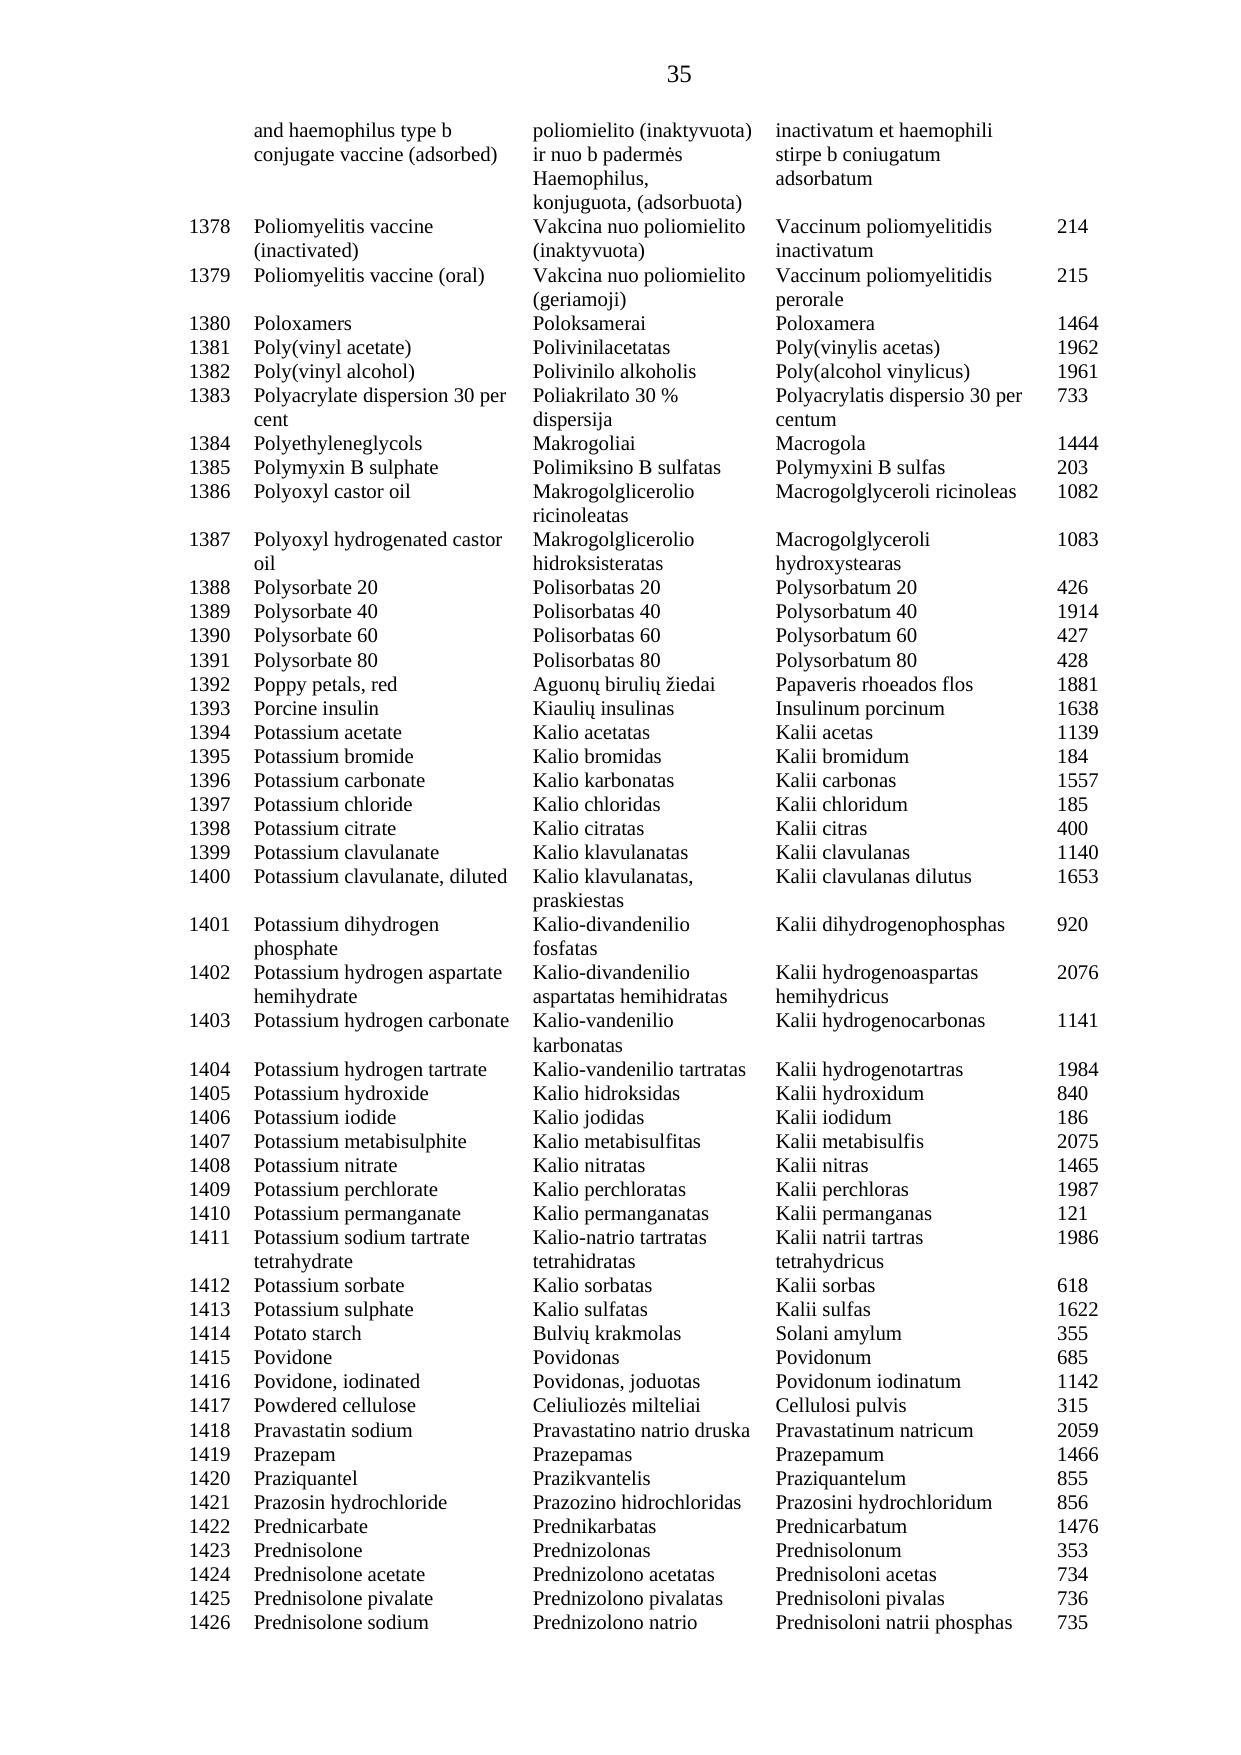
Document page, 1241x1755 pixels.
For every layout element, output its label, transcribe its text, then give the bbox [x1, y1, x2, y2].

table_cell Poloxamera [764, 311, 1046, 335]
table_cell 1557 [1046, 768, 1181, 792]
table_cell [1046, 118, 1181, 214]
table_cell Kalii hydrogenocarbonas [764, 1009, 1046, 1057]
table_cell 1398 [177, 816, 242, 840]
table_cell Macrogola [764, 431, 1046, 455]
table_cell Kalio karbonatas [521, 768, 764, 792]
table_cell 920 [1046, 912, 1181, 960]
table_cell Potassium bromide [242, 744, 521, 768]
table_cell Polysorbate 20 [242, 575, 521, 599]
table_cell Kalii clavulanas dilutus [764, 864, 1046, 912]
table_cell Kalio acetatas [521, 720, 764, 744]
table_cell 1987 [1046, 1177, 1181, 1201]
table_cell 1404 [177, 1057, 242, 1081]
table_cell 1402 [177, 960, 242, 1008]
table_cell 1406 [177, 1105, 242, 1129]
table_cell 1986 [1046, 1225, 1181, 1273]
table_cell 1394 [177, 720, 242, 744]
table_cell 1961 [1046, 359, 1181, 383]
table_cell Prednisolone sodium [242, 1610, 521, 1634]
table_cell Kalii chloridum [764, 792, 1046, 816]
table_cell 1444 [1046, 431, 1181, 455]
table_cell Makrogoliai [521, 431, 764, 455]
table_cell 856 [1046, 1490, 1181, 1514]
table_cell Polysorbate 80 [242, 648, 521, 672]
table_cell 2075 [1046, 1129, 1181, 1153]
table_cell Prednisoloni pivalas [764, 1586, 1046, 1610]
table_cell 1140 [1046, 840, 1181, 864]
table_cell 1653 [1046, 864, 1181, 912]
table_cell 1403 [177, 1009, 242, 1057]
table_cell 2076 [1046, 960, 1181, 1008]
table_cell Prednizolonas [521, 1538, 764, 1562]
table_cell poliomielito (inaktyvuota) ir nuo b padermės Haemophilus, konjuguota, (adsorbuota) [521, 118, 764, 214]
table_cell Kalii natrii tartras tetrahydricus [764, 1225, 1046, 1273]
table_cell 186 [1046, 1105, 1181, 1129]
table_cell Polisorbatas 60 [521, 624, 764, 647]
table_cell Polymyxin B sulphate [242, 455, 521, 479]
table_cell Polysorbate 60 [242, 624, 521, 647]
table_cell Praziquantel [242, 1466, 521, 1490]
table_cell Pravastatin sodium [242, 1418, 521, 1442]
table_cell Kalio sorbatas [521, 1273, 764, 1297]
table_cell Prednizolono natrio [521, 1610, 764, 1634]
table_cell Povidonas [521, 1345, 764, 1369]
table_cell 1409 [177, 1177, 242, 1201]
table_cell Polyoxyl hydrogenated castor oil [242, 527, 521, 575]
table_cell Kalii perchloras [764, 1177, 1046, 1201]
table_cell 1400 [177, 864, 242, 912]
table_cell 1413 [177, 1297, 242, 1321]
table_cell Makrogolglicerolio hidroksisteratas [521, 527, 764, 575]
table_cell Potassium hydroxide [242, 1081, 521, 1105]
table_cell 734 [1046, 1562, 1181, 1586]
table_cell 1881 [1046, 672, 1181, 696]
table_cell 1388 [177, 575, 242, 599]
table_cell Kalio-divandenilio fosfatas [521, 912, 764, 960]
table_cell Solani amylum [764, 1321, 1046, 1345]
table_cell 185 [1046, 792, 1181, 816]
table_cell 1389 [177, 599, 242, 623]
table_cell Povidonas, joduotas [521, 1369, 764, 1393]
table_cell 428 [1046, 648, 1181, 672]
table_cell 1396 [177, 768, 242, 792]
table_cell Prednizolono acetatas [521, 1562, 764, 1586]
table_cell 1424 [177, 1562, 242, 1586]
table_cell Cellulosi pulvis [764, 1394, 1046, 1417]
table_cell Poly(alcohol vinylicus) [764, 359, 1046, 383]
table_cell Kalii hydroxidum [764, 1081, 1046, 1105]
table_cell Makrogolglicerolio ricinoleatas [521, 479, 764, 527]
table_cell 1422 [177, 1514, 242, 1538]
table_cell Potato starch [242, 1321, 521, 1345]
table_cell Macrogolglyceroli ricinoleas [764, 479, 1046, 527]
table_cell 1415 [177, 1345, 242, 1369]
table_cell 685 [1046, 1345, 1181, 1369]
table_cell Prazikvantelis [521, 1466, 764, 1490]
table_cell Potassium sodium tartrate tetrahydrate [242, 1225, 521, 1273]
table_cell Polisorbatas 40 [521, 599, 764, 623]
table_cell 1399 [177, 840, 242, 864]
table_cell Powdered cellulose [242, 1394, 521, 1417]
table_cell Polimiksino B sulfatas [521, 455, 764, 479]
table_cell Potassium clavulanate [242, 840, 521, 864]
table_cell 618 [1046, 1273, 1181, 1297]
table_cell 1622 [1046, 1297, 1181, 1321]
table_cell 1393 [177, 696, 242, 720]
table_cell Kalii citras [764, 816, 1046, 840]
table_cell Potassium nitrate [242, 1153, 521, 1177]
table_cell 1386 [177, 479, 242, 527]
table_cell Kalii sulfas [764, 1297, 1046, 1321]
table_cell Pravastatino natrio druska [521, 1418, 764, 1442]
table_cell Polysorbatum 80 [764, 648, 1046, 672]
table_cell Polyethyleneglycols [242, 431, 521, 455]
table_cell Potassium hydrogen carbonate [242, 1009, 521, 1057]
table_cell 184 [1046, 744, 1181, 768]
table_cell Prednikarbatas [521, 1514, 764, 1538]
table_cell 1425 [177, 1586, 242, 1610]
table_cell 733 [1046, 383, 1181, 431]
table_cell Polyacrylatis dispersio 30 per centum [764, 383, 1046, 431]
table_cell 1384 [177, 431, 242, 455]
table_cell Poppy petals, red [242, 672, 521, 696]
table_cell Kalio hidroksidas [521, 1081, 764, 1105]
table_cell Kalii dihydrogenophosphas [764, 912, 1046, 960]
table_cell Kalio klavulanatas [521, 840, 764, 864]
table_cell 214 [1046, 214, 1181, 262]
table_cell Prazozino hidrochloridas [521, 1490, 764, 1514]
table_cell 1423 [177, 1538, 242, 1562]
table_cell Aguonų birulių žiedai [521, 672, 764, 696]
table_cell Kalii hydrogenotartras [764, 1057, 1046, 1081]
table_cell Prednisolone pivalate [242, 1586, 521, 1610]
table_cell Prednisoloni natrii phosphas [764, 1610, 1046, 1634]
table_cell Poliomyelitis vaccine (inactivated) [242, 214, 521, 262]
table_cell 1378 [177, 214, 242, 262]
table_cell Kiaulių insulinas [521, 696, 764, 720]
table_cell Polyacrylate dispersion 30 per cent [242, 383, 521, 431]
table_cell 736 [1046, 1586, 1181, 1610]
table_cell 1466 [1046, 1442, 1181, 1466]
table_cell Potassium iodide [242, 1105, 521, 1129]
table_cell Kalio-divandenilio aspartatas hemihidratas [521, 960, 764, 1008]
table_cell 1408 [177, 1153, 242, 1177]
table_cell 1142 [1046, 1369, 1181, 1393]
table_cell Bulvių krakmolas [521, 1321, 764, 1345]
table_cell Poly(vinylis acetas) [764, 335, 1046, 359]
table_cell 427 [1046, 624, 1181, 647]
table_cell 2059 [1046, 1418, 1181, 1442]
table_cell 1391 [177, 648, 242, 672]
table_cell Potassium carbonate [242, 768, 521, 792]
table_cell Polysorbatum 40 [764, 599, 1046, 623]
table_cell Prazosin hydrochloride [242, 1490, 521, 1514]
table_cell 1419 [177, 1442, 242, 1466]
table_cell Potassium chloride [242, 792, 521, 816]
table_cell 1405 [177, 1081, 242, 1105]
table_cell 1416 [177, 1369, 242, 1393]
table_cell Polysorbate 40 [242, 599, 521, 623]
table_cell Potassium metabisulphite [242, 1129, 521, 1153]
table_cell Prazepamum [764, 1442, 1046, 1466]
table_cell Kalio sulfatas [521, 1297, 764, 1321]
table_cell 1380 [177, 311, 242, 335]
table_cell Praziquantelum [764, 1466, 1046, 1490]
table_cell Kalio bromidas [521, 744, 764, 768]
table_cell Povidonum [764, 1345, 1046, 1369]
table_cell Papaveris rhoeados flos [764, 672, 1046, 696]
table_cell 1139 [1046, 720, 1181, 744]
table_cell Povidonum iodinatum [764, 1369, 1046, 1393]
table_cell 1421 [177, 1490, 242, 1514]
table_cell Potassium hydrogen tartrate [242, 1057, 521, 1081]
table_cell Potassium hydrogen aspartate hemihydrate [242, 960, 521, 1008]
table_cell Poly(vinyl alcohol) [242, 359, 521, 383]
table_cell Poloksamerai [521, 311, 764, 335]
table_cell 735 [1046, 1610, 1181, 1634]
table_cell 1476 [1046, 1514, 1181, 1538]
table_cell Macrogolglyceroli hydroxystearas [764, 527, 1046, 575]
table_cell 215 [1046, 263, 1181, 311]
table_cell Kalio metabisulfitas [521, 1129, 764, 1153]
table_cell Polymyxini B sulfas [764, 455, 1046, 479]
table_cell Prednicarbate [242, 1514, 521, 1538]
table_cell 1397 [177, 792, 242, 816]
table_cell Prednisolonum [764, 1538, 1046, 1562]
table_cell Kalii sorbas [764, 1273, 1046, 1297]
table_cell Prazosini hydrochloridum [764, 1490, 1046, 1514]
table_cell Polivinilo alkoholis [521, 359, 764, 383]
table_cell 203 [1046, 455, 1181, 479]
table_cell 1914 [1046, 599, 1181, 623]
table_cell 1379 [177, 263, 242, 311]
table_cell Prednisolone acetate [242, 1562, 521, 1586]
table_cell Vaccinum poliomyelitidis inactivatum [764, 214, 1046, 262]
table_cell Vakcina nuo poliomielito (inaktyvuota) [521, 214, 764, 262]
table_cell Kalii permanganas [764, 1201, 1046, 1225]
table_cell 840 [1046, 1081, 1181, 1105]
table_cell 1412 [177, 1273, 242, 1297]
table_cell 353 [1046, 1538, 1181, 1562]
table_cell 1383 [177, 383, 242, 431]
table_cell 855 [1046, 1466, 1181, 1490]
table_cell Kalii iodidum [764, 1105, 1046, 1129]
table_cell 426 [1046, 575, 1181, 599]
table_cell Poliomyelitis vaccine (oral) [242, 263, 521, 311]
table_cell Potassium sorbate [242, 1273, 521, 1297]
table_cell 1385 [177, 455, 242, 479]
table_cell Polysorbatum 20 [764, 575, 1046, 599]
table_cell Vakcina nuo poliomielito (geriamoji) [521, 263, 764, 311]
table_cell 1417 [177, 1394, 242, 1417]
table_cell 1390 [177, 624, 242, 647]
table_cell Poliakrilato 30 % dispersija [521, 383, 764, 431]
table_cell and haemophilus type b conjugate vaccine (adsorbed) [242, 118, 521, 214]
table_cell Potassium acetate [242, 720, 521, 744]
table_cell Celiuliozės milteliai [521, 1394, 764, 1417]
table_cell 1392 [177, 672, 242, 696]
table_cell 1414 [177, 1321, 242, 1345]
table_cell Kalii nitras [764, 1153, 1046, 1177]
table_cell 121 [1046, 1201, 1181, 1225]
table_cell Kalio citratas [521, 816, 764, 840]
table_cell 1420 [177, 1466, 242, 1490]
table_cell Prednizolono pivalatas [521, 1586, 764, 1610]
table_cell Polyoxyl castor oil [242, 479, 521, 527]
table_cell Povidone, iodinated [242, 1369, 521, 1393]
table_cell Prednisoloni acetas [764, 1562, 1046, 1586]
table_cell 1464 [1046, 311, 1181, 335]
table_cell Potassium clavulanate, diluted [242, 864, 521, 912]
table_cell Kalio-natrio tartratas tetrahidratas [521, 1225, 764, 1273]
table_cell 400 [1046, 816, 1181, 840]
table_cell 355 [1046, 1321, 1181, 1345]
table_cell 1411 [177, 1225, 242, 1273]
table_cell Kalio chloridas [521, 792, 764, 816]
table_cell Kalio perchloratas [521, 1177, 764, 1201]
table_cell Polisorbatas 80 [521, 648, 764, 672]
table_cell Potassium permanganate [242, 1201, 521, 1225]
table_cell Prednisolone [242, 1538, 521, 1562]
table_cell Potassium dihydrogen phosphate [242, 912, 521, 960]
table_cell 315 [1046, 1394, 1181, 1417]
table_cell Kalii clavulanas [764, 840, 1046, 864]
table_cell Kalii metabisulfis [764, 1129, 1046, 1153]
table_cell Prazepamas [521, 1442, 764, 1466]
table_cell 1387 [177, 527, 242, 575]
table_cell Kalii carbonas [764, 768, 1046, 792]
table_cell Kalii hydrogenoaspartas hemihydricus [764, 960, 1046, 1008]
table_cell Insulinum porcinum [764, 696, 1046, 720]
table_cell 1418 [177, 1418, 242, 1442]
table_cell Kalii bromidum [764, 744, 1046, 768]
table_cell 1426 [177, 1610, 242, 1634]
table_cell Kalio-vandenilio karbonatas [521, 1009, 764, 1057]
table_cell Prazepam [242, 1442, 521, 1466]
table_cell Kalio-vandenilio tartratas [521, 1057, 764, 1081]
table_cell Potassium sulphate [242, 1297, 521, 1321]
table_cell 1141 [1046, 1009, 1181, 1057]
table_cell Poloxamers [242, 311, 521, 335]
table_cell Polivinilacetatas [521, 335, 764, 359]
table_cell 1465 [1046, 1153, 1181, 1177]
table_cell 1962 [1046, 335, 1181, 359]
table_cell 1984 [1046, 1057, 1181, 1081]
table_cell 1638 [1046, 696, 1181, 720]
table_cell Poly(vinyl acetate) [242, 335, 521, 359]
table_cell Kalio nitratas [521, 1153, 764, 1177]
table_cell Kalio permanganatas [521, 1201, 764, 1225]
table_cell Kalio jodidas [521, 1105, 764, 1129]
table_cell Polysorbatum 60 [764, 624, 1046, 647]
table_cell Kalio klavulanatas, praskiestas [521, 864, 764, 912]
table_cell 1083 [1046, 527, 1181, 575]
table_cell 1381 [177, 335, 242, 359]
table_cell Povidone [242, 1345, 521, 1369]
table_cell inactivatum et haemophili stirpe b coniugatum adsorbatum [764, 118, 1046, 214]
table_cell 1395 [177, 744, 242, 768]
table_cell Pravastatinum natricum [764, 1418, 1046, 1442]
table_cell Polisorbatas 20 [521, 575, 764, 599]
table_cell Kalii acetas [764, 720, 1046, 744]
table_cell Vaccinum poliomyelitidis perorale [764, 263, 1046, 311]
table_cell 1407 [177, 1129, 242, 1153]
table_cell 1401 [177, 912, 242, 960]
table_cell 1082 [1046, 479, 1181, 527]
table_cell Prednicarbatum [764, 1514, 1046, 1538]
table_cell Potassium perchlorate [242, 1177, 521, 1201]
table_cell Potassium citrate [242, 816, 521, 840]
table_cell 1410 [177, 1201, 242, 1225]
table_cell 1382 [177, 359, 242, 383]
table_cell [177, 118, 242, 214]
table_cell Porcine insulin [242, 696, 521, 720]
